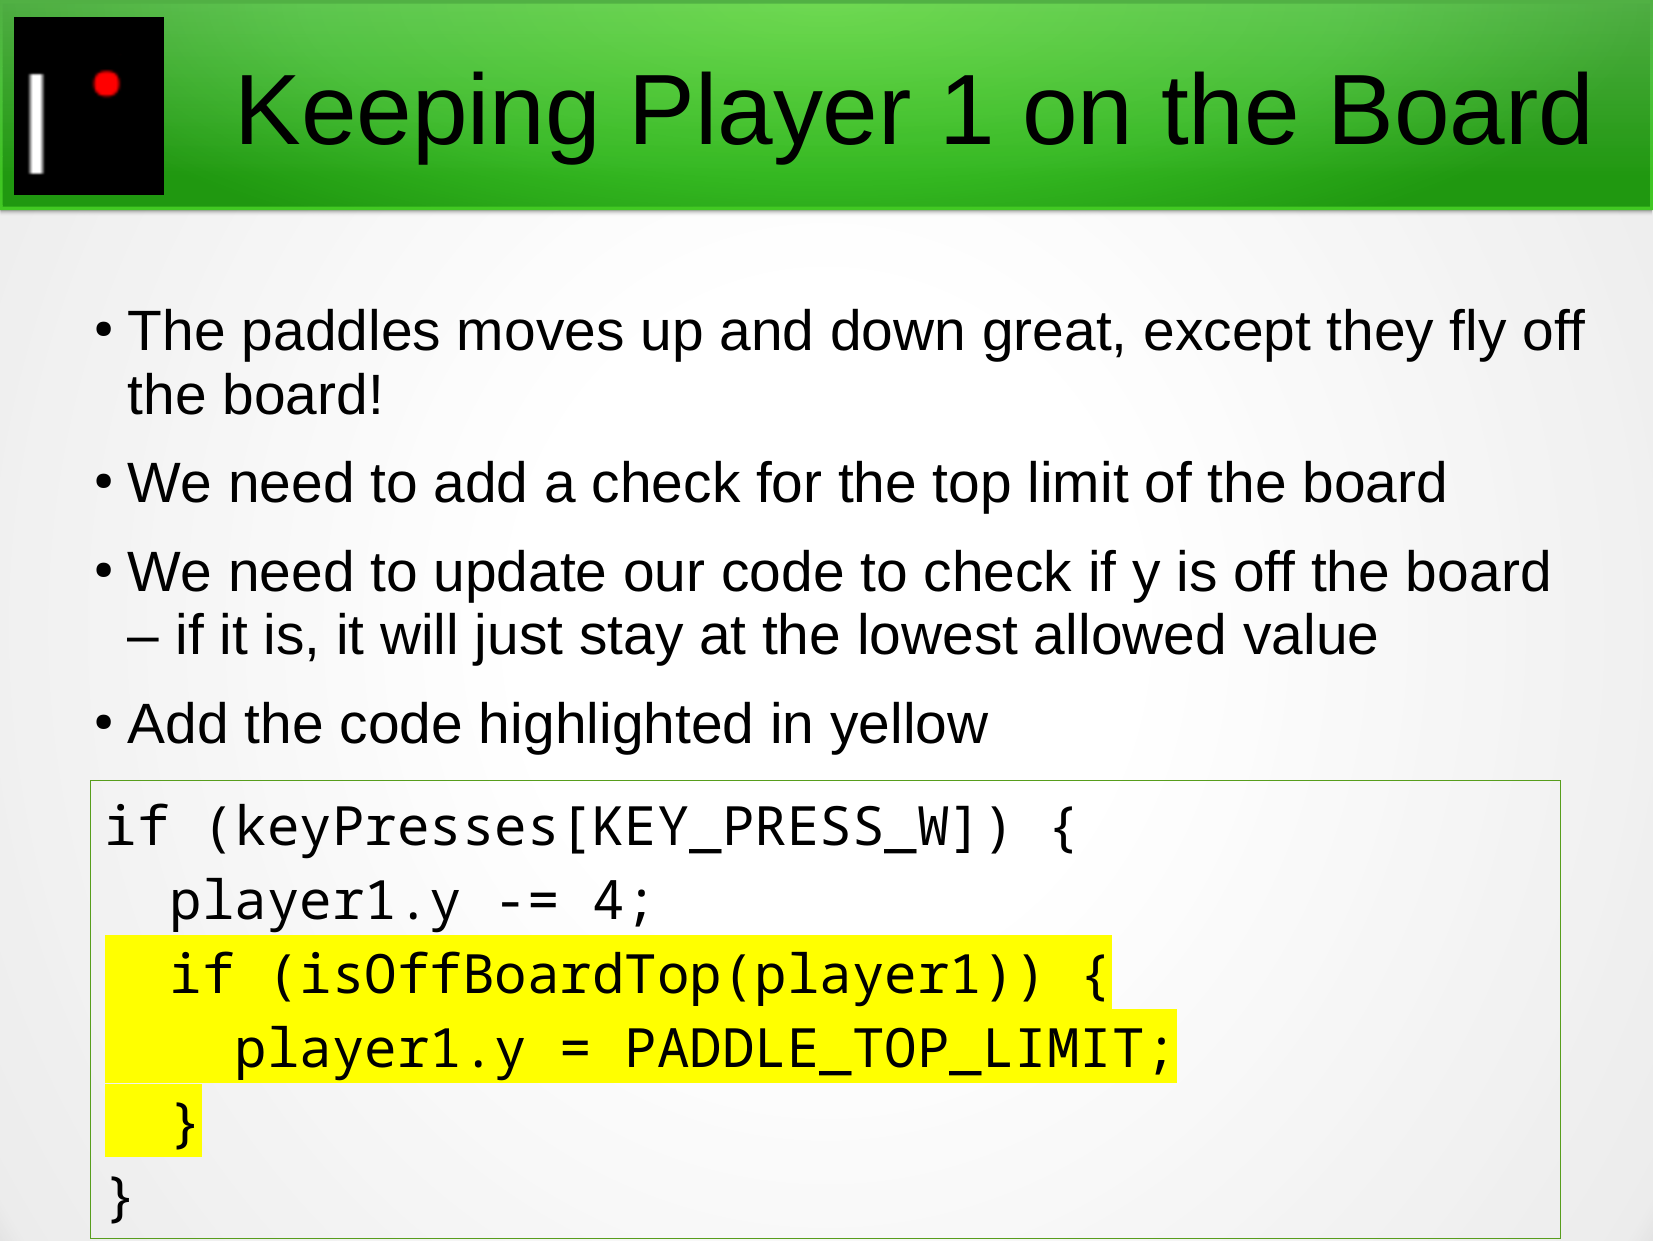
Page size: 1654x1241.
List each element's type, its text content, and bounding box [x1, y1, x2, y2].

text_box if (keyPresses[KEY_PRESS_W]) { player1.y -= 4; if (isOffBoardTop(player1)) { player1.y = PADDLE_TOP_LIMIT; } } [90, 780, 1561, 1205]
list The paddles moves up and down great, except they fly off the board! We need to add a check for the top limit of the board We need to update our code to check if y is off the board – if it is, it will just stay at the lowest allowed value Add the code highlighted in yellow [82, 299, 1591, 766]
title Keeping Player 1 on the Board [195, 30, 1636, 190]
picture [14, 17, 164, 195]
